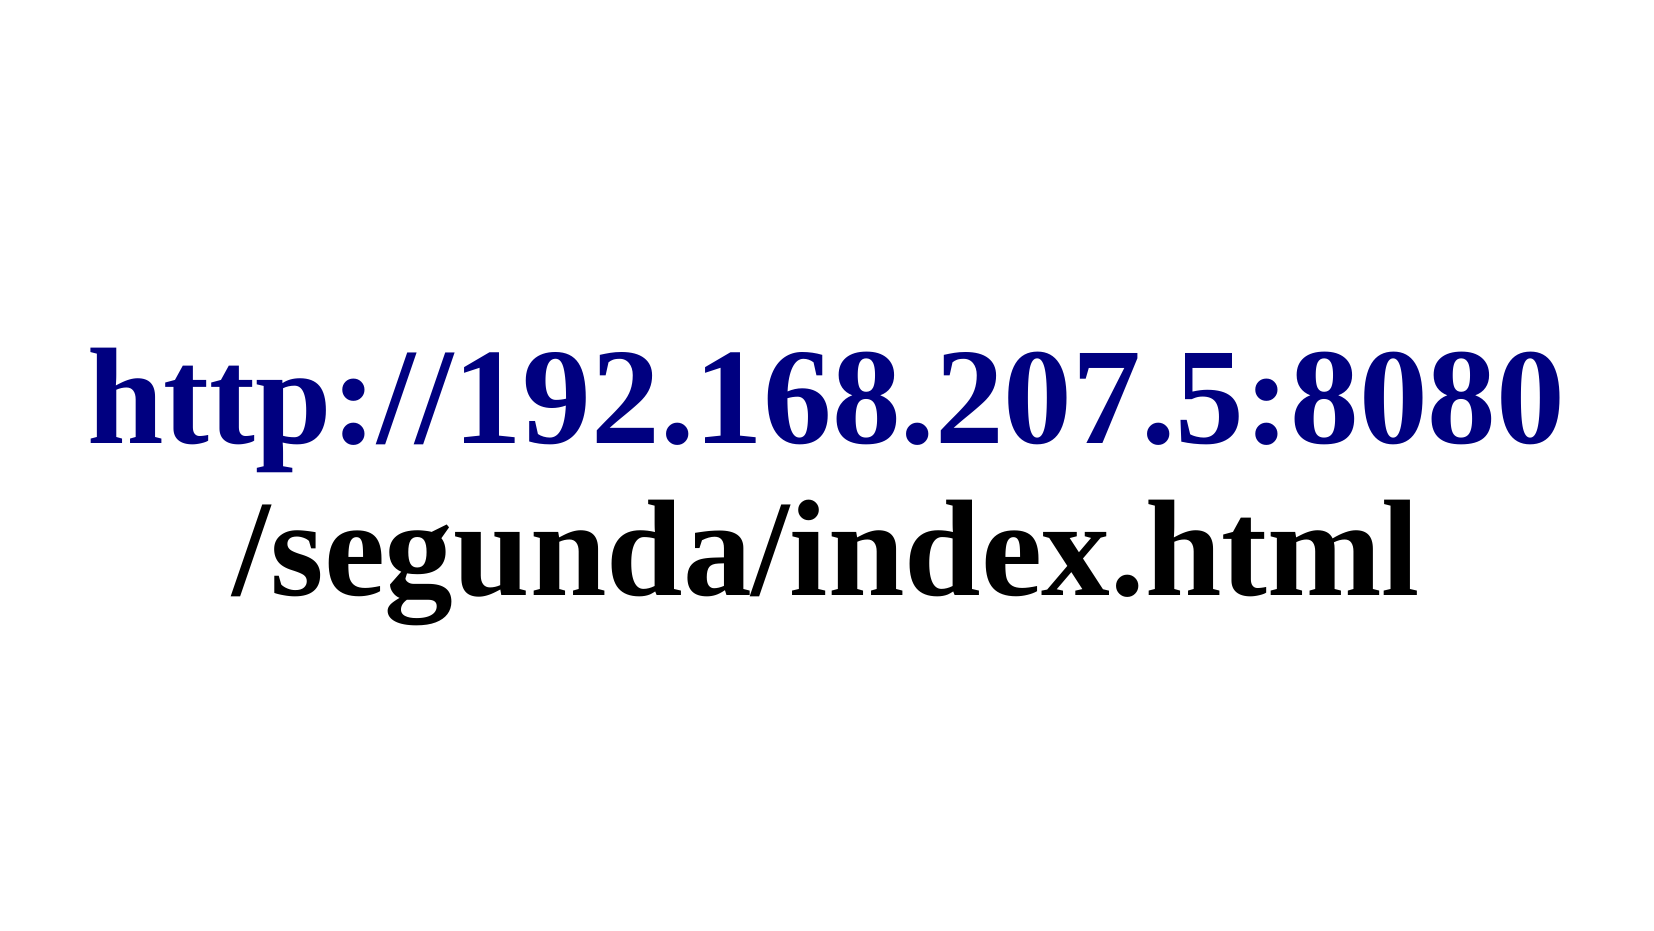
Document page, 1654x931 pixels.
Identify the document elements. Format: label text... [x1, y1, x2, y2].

subtitle http://192.168.207.5:8080 /segunda/index.html [82, 37, 1571, 758]
